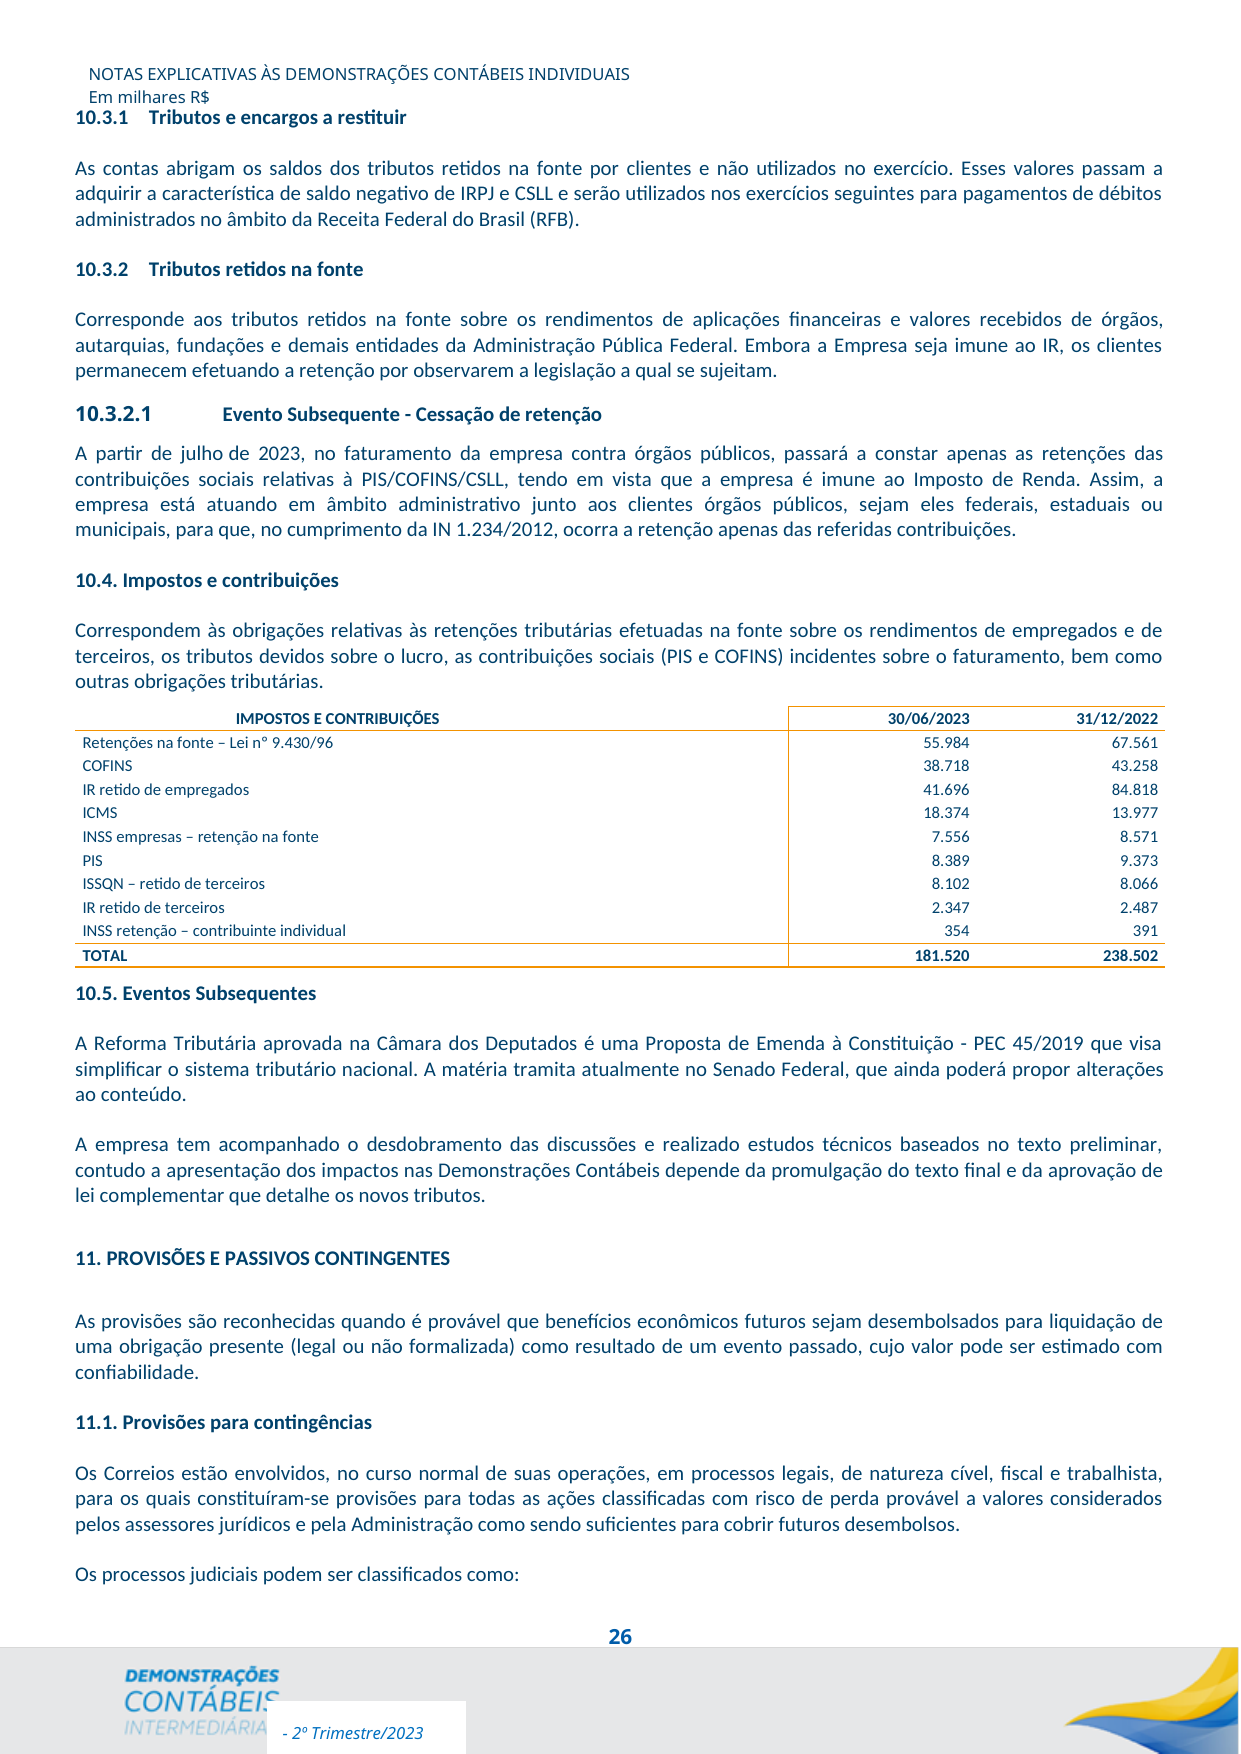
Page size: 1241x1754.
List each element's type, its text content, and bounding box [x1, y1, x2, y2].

table_cell [600, 919, 788, 943]
table_cell 84.818 [977, 777, 1165, 801]
table_header 30/06/2023 [789, 707, 977, 730]
text As provisões são reconhecidas quando é provável que benefícios econômicos futuros sejam desembolsados para liquidação de uma obrigação presente (legal ou não formalizada) como resultado de um evento passado, cujo valor pode ser estimado com confiabilidade. [75, 1308, 1165, 1384]
table_cell 9.373 [977, 848, 1165, 872]
table_cell IR retido de terceiros [75, 895, 600, 919]
table_cell 38.718 [789, 754, 977, 777]
table_cell PIS [75, 848, 600, 872]
text Os Correios estão envolvidos, no curso normal de suas operações, em processos legais, de natureza cível, fiscal e trabalhista, para os quais constituíram-se provisões para todas as ações classificadas com risco de perda provável a valores considerados pelos assessores jurídicos e pela Administração como sendo suficientes para cobrir futuros desembolsos. [75, 1460, 1165, 1536]
subtitle Tributos retidos na fonte [75, 256, 1165, 282]
picture [0, 1646, 1240, 1754]
subtitle PROVISÕES E PASSIVOS CONTINGENTES [75, 1245, 1165, 1271]
table_cell 41.696 [789, 777, 977, 801]
subtitle Provisões para contingências [75, 1409, 1165, 1435]
text As contas abrigam os saldos dos tributos retidos na fonte por clientes e não utilizados no exercício. Esses valores passam a adquirir a característica de saldo negativo de IRPJ e CSLL e serão utilizados nos exercícios seguintes para pagamentos de débitos administrados no âmbito da Receita Federal do Brasil (RFB). [75, 155, 1165, 231]
table_cell [600, 895, 788, 919]
table_header 31/12/2022 [977, 707, 1165, 730]
table_cell 354 [789, 919, 977, 943]
subtitle Impostos e contribuições [75, 567, 1165, 592]
table_cell 55.984 [789, 731, 977, 753]
text A Reforma Tributária aprovada na Câmara dos Deputados é uma Proposta de Emenda à Constituição - PEC 45/2019 que visa simplificar o sistema tributário nacional. A matéria tramita atualmente no Senado Federal, que ainda poderá propor alterações ao conteúdo. [75, 1030, 1165, 1107]
text Correspondem às obrigações relativas às retenções tributárias efetuadas na fonte sobre os rendimentos de empregados e de terceiros, os tributos devidos sobre o lucro, as contribuições sociais (PIS e COFINS) incidentes sobre o faturamento, bem como outras obrigações tributárias. [75, 617, 1165, 694]
table_cell 8.066 [977, 872, 1165, 895]
table_cell TOTAL [75, 944, 600, 966]
table_cell [600, 731, 788, 753]
table_cell 43.258 [977, 754, 1165, 777]
table_cell [600, 801, 788, 824]
subtitle Eventos Subsequentes [75, 980, 1165, 1005]
table_cell 8.102 [789, 872, 977, 895]
table_cell 391 [977, 919, 1165, 943]
table_cell 2.347 [789, 895, 977, 919]
text A empresa tem acompanhado o desdobramento das discussões e realizado estudos técnicos baseados no texto preliminar, contudo a apresentação dos impactos nas Demonstrações Contábeis depende da promulgação do texto final e da aprovação de lei complementar que detalhe os novos tributos. [75, 1132, 1165, 1208]
table_cell INSS retenção – contribuinte individual [75, 919, 600, 943]
table_cell ISSQN – retido de terceiros [75, 872, 600, 895]
text A partir de julho de 2023, no faturamento da empresa contra órgãos públicos, passará a constar apenas as retenções das contribuições sociais relativas à PIS/COFINS/CSLL, tendo em vista que a empresa é imune ao Imposto de Renda. Assim, a empresa está atuando em âmbito administrativo junto aos clientes órgãos públicos, sejam eles federais, estaduais ou municipais, para que, no cumprimento da IN 1.234/2012, ocorra a retenção apenas das referidas contribuições. [75, 440, 1165, 542]
table_header IMPOSTOS E CONTRIBUIÇÕES [75, 706, 600, 730]
text Corresponde aos tributos retidos na fonte sobre os rendimentos de aplicações financeiras e valores recebidos de órgãos, autarquias, fundações e demais entidades da Administração Pública Federal. Embora a Empresa seja imune ao IR, os clientes permanecem efetuando a retenção por observarem a legislação a qual se sujeitam. [75, 307, 1165, 383]
table_cell 13.977 [977, 801, 1165, 824]
table_cell 67.561 [977, 731, 1165, 753]
text Os processos judiciais podem ser classificados como: [75, 1561, 1165, 1587]
table_cell [600, 848, 788, 872]
table_cell Retenções na fonte – Lei nº 9.430/96 [75, 731, 600, 753]
table_cell [600, 825, 788, 848]
table_cell INSS empresas – retenção na fonte [75, 825, 600, 848]
table_cell [600, 944, 788, 966]
table_cell [600, 754, 788, 777]
table_cell 18.374 [789, 801, 977, 824]
table_cell IR retido de empregados [75, 777, 600, 801]
subtitle Evento Subsequente - Cessação de retenção [75, 399, 1165, 428]
table_cell ICMS [75, 801, 600, 824]
table_header [600, 706, 788, 730]
table_cell COFINS [75, 754, 600, 777]
table_cell 8.571 [977, 825, 1165, 848]
table_cell 7.556 [789, 825, 977, 848]
table_cell [600, 872, 788, 895]
table_cell 238.502 [977, 944, 1165, 966]
table_cell 181.520 [789, 944, 977, 966]
table_cell 8.389 [789, 848, 977, 872]
subtitle Tributos e encargos a restituir [75, 114, 1165, 130]
table_cell 2.487 [977, 895, 1165, 919]
table_cell [600, 777, 788, 801]
